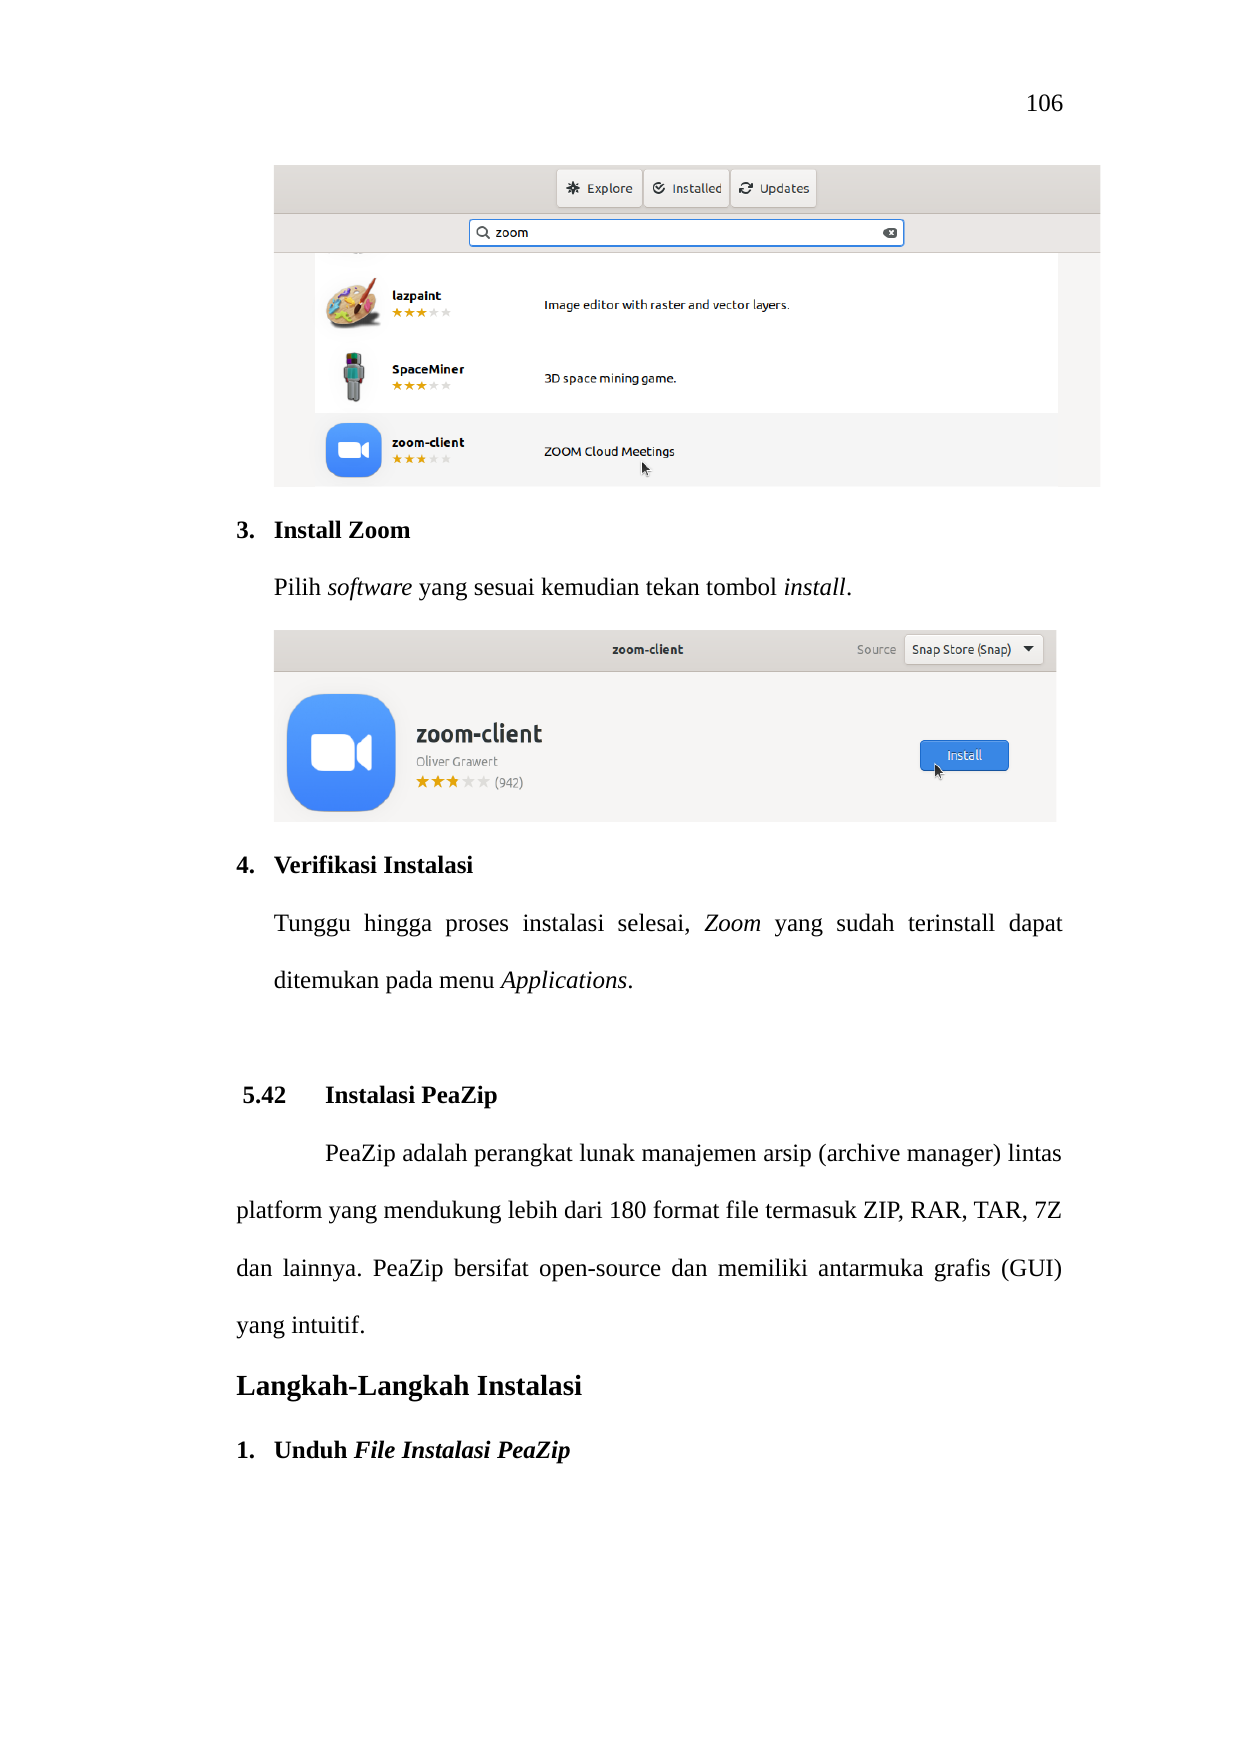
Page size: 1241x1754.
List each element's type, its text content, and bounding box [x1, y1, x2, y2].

list Install Zoom [236, 515, 1063, 544]
list Verifikasi Instalasi [236, 850, 1063, 879]
list Pilih software yang sesuai kemudian tekan tombol install. [236, 572, 1063, 601]
text Langkah-Langkah Instalasi [236, 1368, 1063, 1401]
picture [273, 165, 1101, 487]
list Tunggu hingga proses instalasi selesai, Zoom yang sudah terinstall dapat ditemukan pada menu Applications. [236, 908, 1063, 994]
picture [273, 630, 1057, 822]
subtitle Instalasi PeaZip [236, 1080, 1063, 1109]
text PeaZip adalah perangkat lunak manajemen arsip (archive manager) lintas platform yang mendukung lebih dari 180 format file termasuk ZIP, RAR, TAR, 7Z dan lainnya. PeaZip bersifat open-source dan memiliki antarmuka grafis (GUI) yang intuitif. [236, 1138, 1063, 1339]
list Unduh File Instalasi PeaZip [236, 1435, 1063, 1464]
